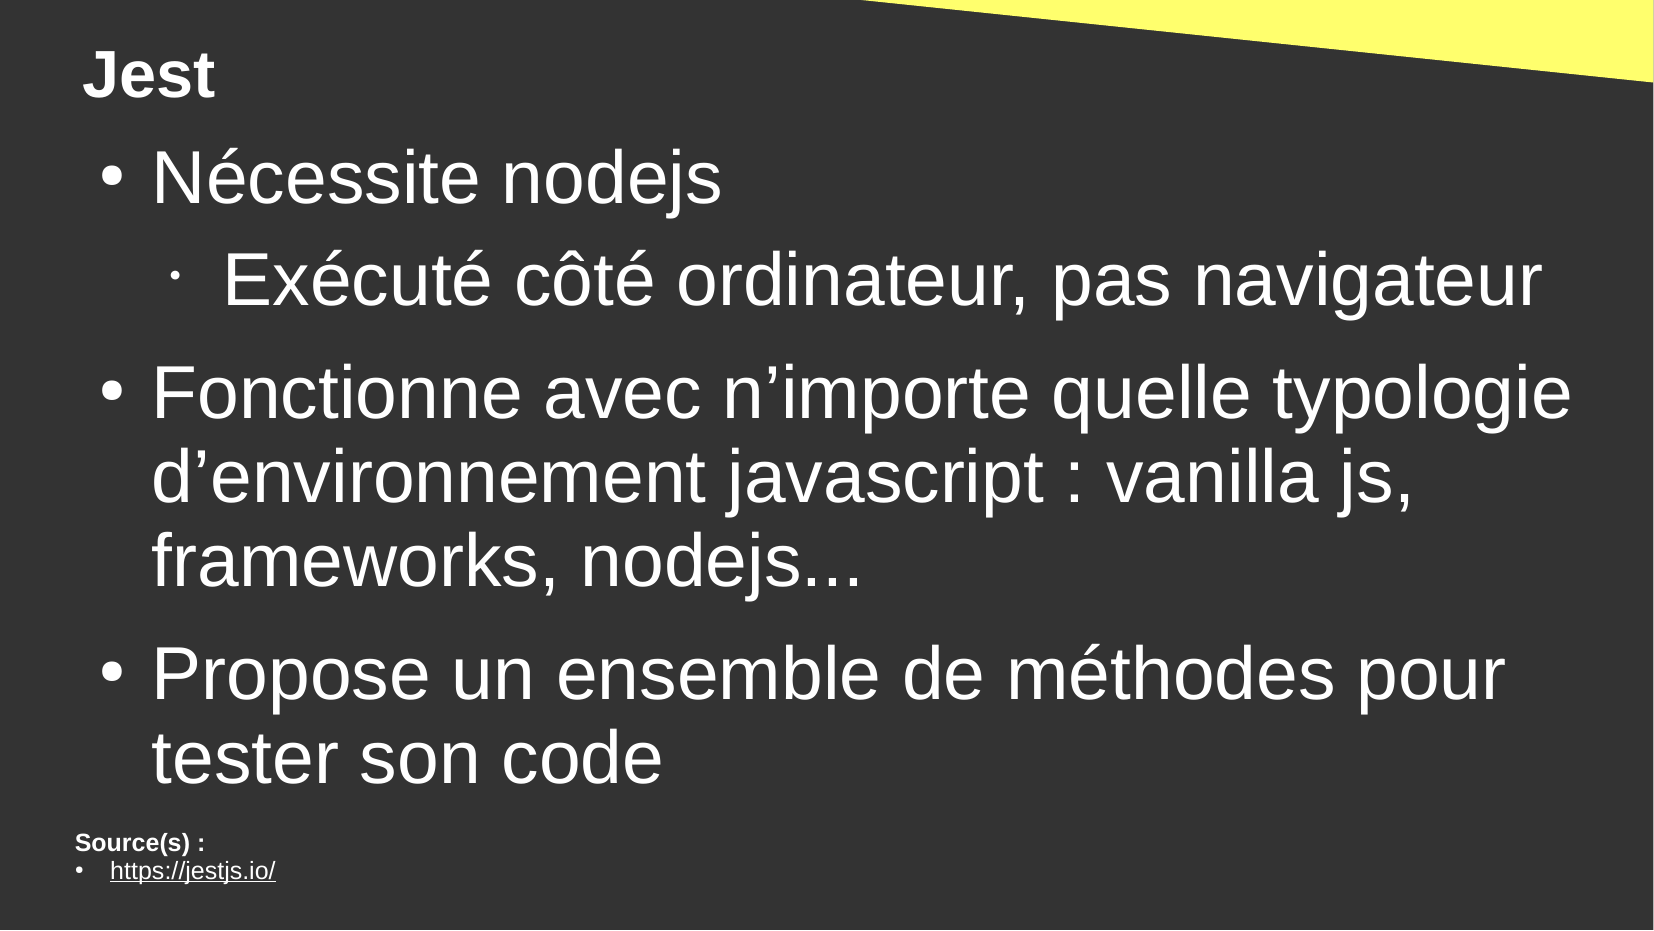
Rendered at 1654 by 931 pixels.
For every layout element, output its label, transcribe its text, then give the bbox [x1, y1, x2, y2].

text_box Source(s) : https://jestjs.io/ [59, 821, 1546, 906]
title Jest [82, 37, 1571, 114]
list Nécessite nodejs Exécuté côté ordinateur, pas navigateur Fonctionne avec n’importe quelle typologie d’environnement javascript : vanilla js, frameworks, nodejs... Propose un ensemble de méthodes pour tester son code [80, 135, 1619, 815]
text_box [861, 0, 1654, 83]
